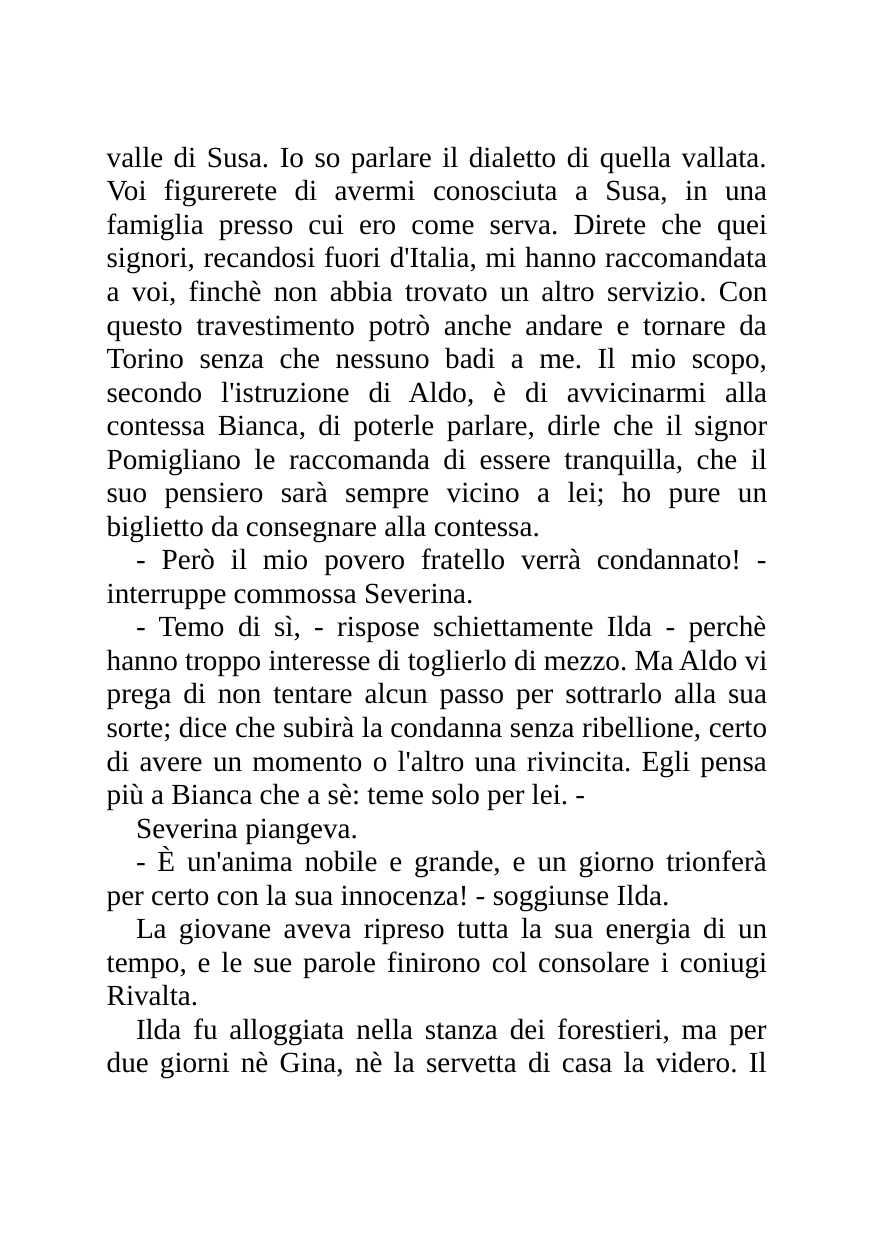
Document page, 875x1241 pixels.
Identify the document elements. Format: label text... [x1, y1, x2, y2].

text - È un'anima nobile e grande, e un giorno trionferà per certo con la sua innocenza! - soggiunse Ilda. [106, 844, 768, 911]
text - Però il mio povero fratello verrà condannato! - interruppe commossa Severina. [106, 542, 768, 609]
text - Temo di sì, - rispose schiettamente Ilda - perchè hanno troppo interesse di toglierlo di mezzo. Ma Aldo vi prega di non tentare alcun passo per sottrarlo alla sua sorte; dice che subirà la condanna senza ribellione, certo di avere un momento o l'altro una rivincita. Egli pensa più a Bianca che a sè: teme solo per lei. - [106, 609, 768, 811]
text Ilda fu alloggiata nella stanza dei forestieri, ma per due giorni nè Gina, nè la servetta di casa la videro. Il [106, 1012, 768, 1079]
text Severina piangeva. [106, 811, 768, 844]
text La giovane aveva ripreso tutta la sua energia di un tempo, e le sue parole finirono col consolare i coniugi Rivalta. [106, 911, 768, 1012]
text valle di Susa. Io so parlare il dialetto di quella vallata. Voi figurerete di avermi conosciuta a Susa, in una famiglia presso cui ero come serva. Direte che quei signori, recandosi fuori d'Italia, mi hanno raccomandata a voi, finchè non abbia trovato un altro servizio. Con questo travestimento potrò anche andare e tornare da Torino senza che nessuno badi a me. Il mio scopo, secondo l'istruzione di Aldo, è di avvicinarmi alla contessa Bianca, di poterle parlare, dirle che il signor Pomigliano le raccomanda di essere tranquilla, che il suo pensiero sarà sempre vicino a lei; ho pure un biglietto da consegnare alla contessa. [106, 140, 768, 542]
